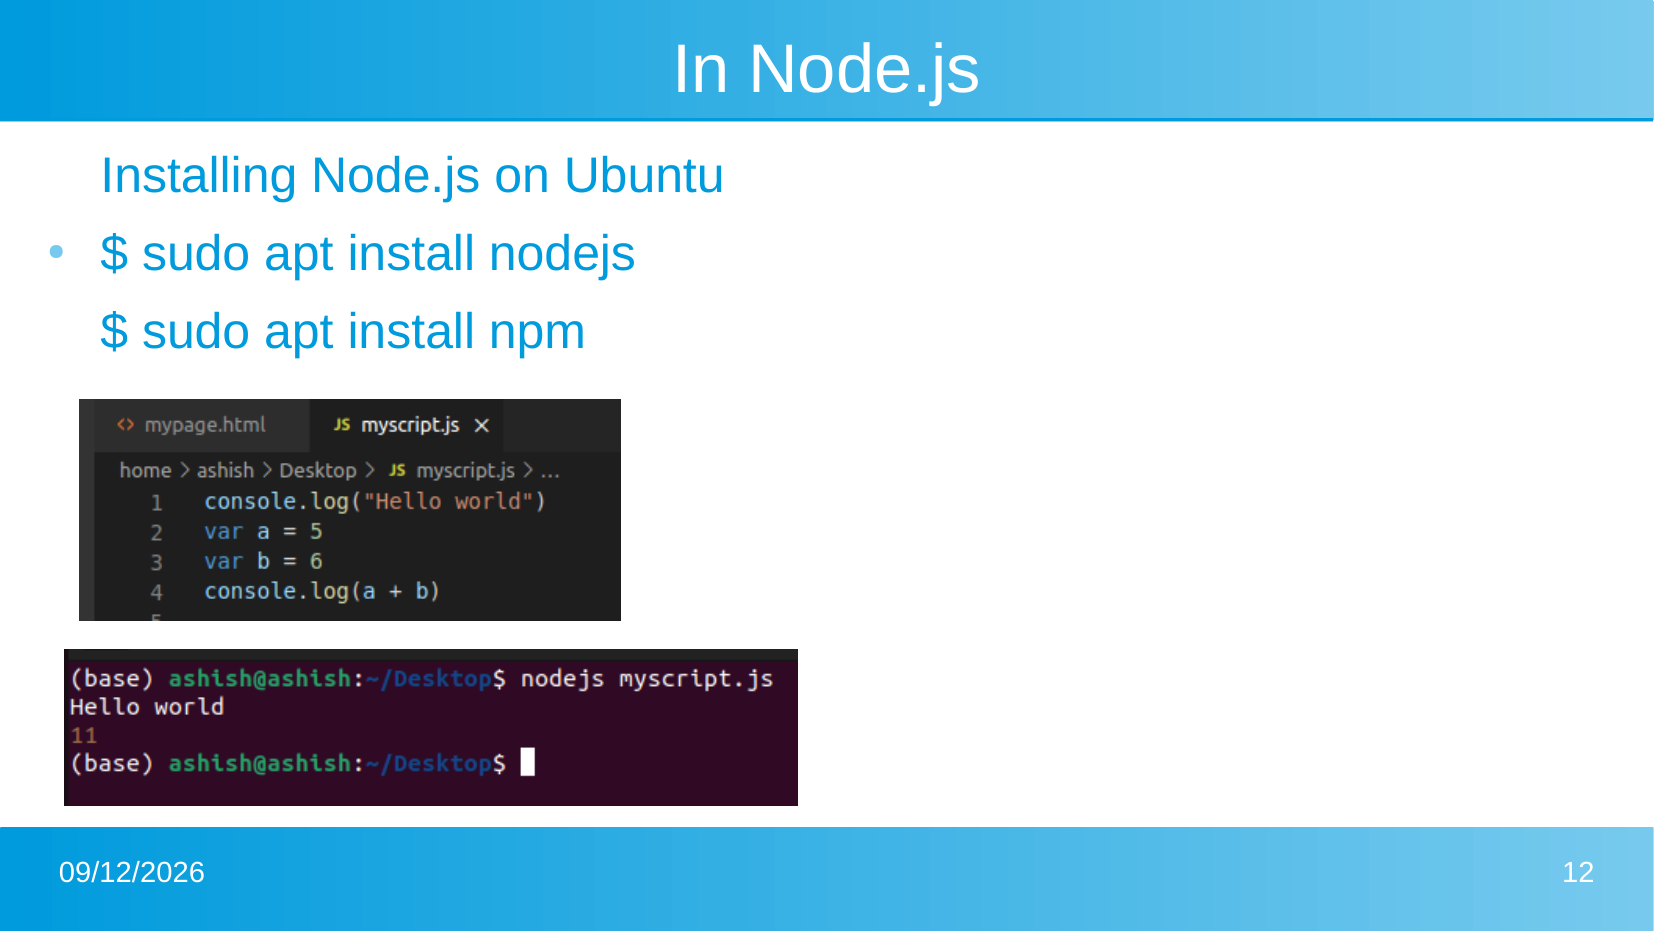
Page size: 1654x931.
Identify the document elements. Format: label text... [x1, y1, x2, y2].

title In Node.js [59, 29, 1595, 108]
list Installing Node.js on Ubuntu $ sudo apt install nodejs $ sudo apt install npm [29, 147, 1565, 739]
picture [79, 399, 621, 621]
picture [64, 649, 798, 806]
